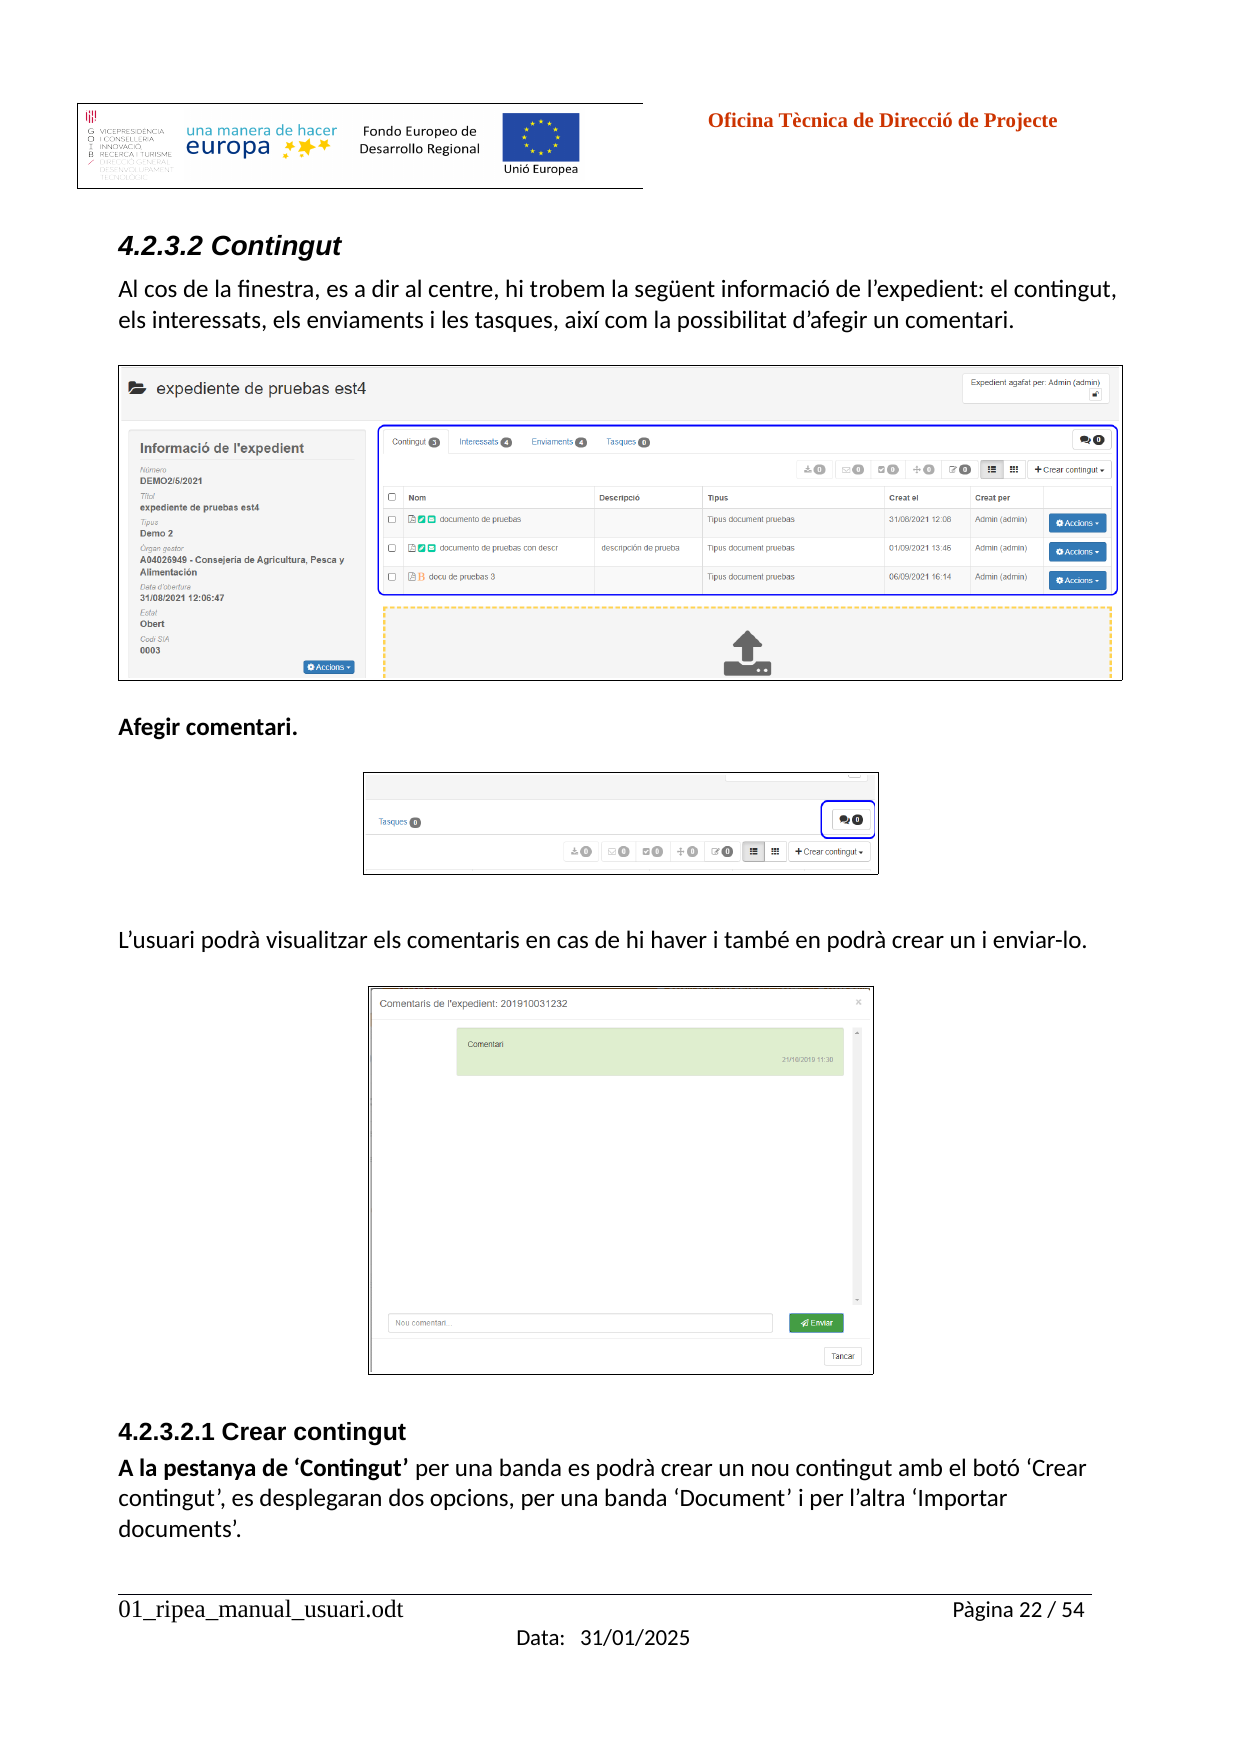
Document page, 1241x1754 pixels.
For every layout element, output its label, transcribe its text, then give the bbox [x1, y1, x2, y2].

text A la pestanya de ‘Contingut’ per una banda es podrà crear un nou contingut amb el botó ‘Crear contingut’, es desplegaran dos opcions, per una banda ‘Document’ i per l’altra ‘Importar documents’. [118, 1452, 1122, 1543]
picture [82, 108, 178, 182]
subtitle 4.2.3.2 Contingut [118, 229, 1122, 261]
picture [121, 367, 1119, 678]
picture [370, 988, 870, 1372]
text L’usuari podrà visualitzar els comentaris en cas de hi haver i també en podrà crear un i enviar-lo. [118, 924, 1122, 955]
subtitle 4.2.3.2.1 Crear contingut [118, 1417, 1122, 1446]
text Afegir comentari. [118, 711, 1122, 741]
text Al cos de la finestra, es a dir al centre, hi trobem la següent informació de l’expedient: el contingut, els interessats, els enviaments i les tasques, així com la possibilitat d’afegir un comentari. [118, 273, 1122, 334]
picture [365, 775, 875, 871]
picture [184, 108, 585, 182]
